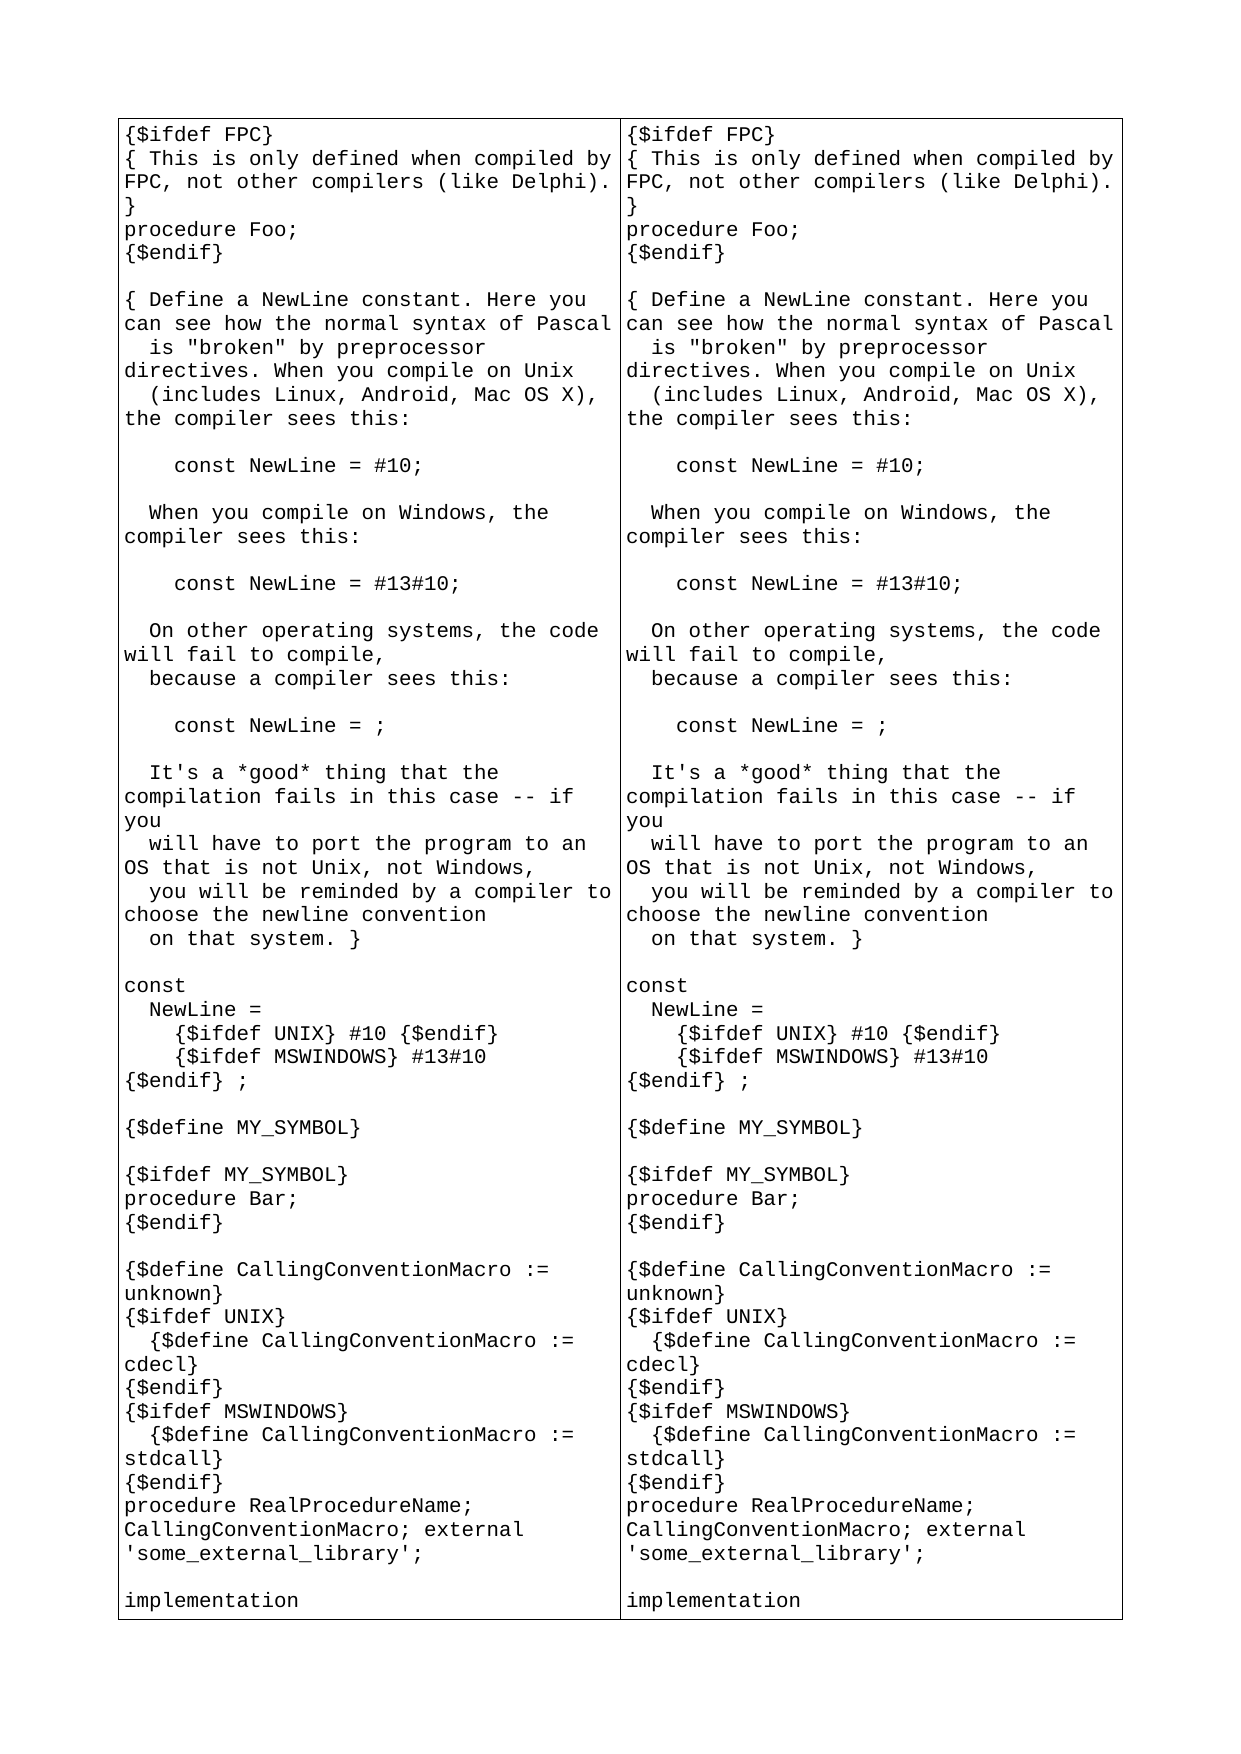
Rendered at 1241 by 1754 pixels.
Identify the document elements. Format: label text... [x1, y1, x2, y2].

table_cell {$ifdef FPC} { This is only defined when compiled by FPC, not other compilers (like Delphi). } procedure Foo; {$endif} { Define a NewLine constant. Here you can see how the normal syntax of Pascal is "broken" by preprocessor directives. When you compile on Unix (includes Linux, Android, Mac OS X), the compiler sees this: const NewLine = #10; When you compile on Windows, the compiler sees this: const NewLine = #13#10; On other operating systems, the code will fail to compile, because a compiler sees this: const NewLine = ; It's a *good* thing that the compilation fails in this case -- if you will have to port the program to an OS that is not Unix, not Windows, you will be reminded by a compiler to choose the newline convention on that system. } const NewLine = {$ifdef UNIX} #10 {$endif} {$ifdef MSWINDOWS} #13#10 {$endif} ; {$define MY_SYMBOL} {$ifdef MY_SYMBOL} procedure Bar; {$endif} {$define CallingConventionMacro := unknown} {$ifdef UNIX} {$define CallingConventionMacro := cdecl} {$endif} {$ifdef MSWINDOWS} {$define CallingConventionMacro := stdcall} {$endif} procedure RealProcedureName; CallingConventionMacro; external 'some_external_library'; implementation [621, 119, 1122, 1619]
table_cell {$ifdef FPC} { This is only defined when compiled by FPC, not other compilers (like Delphi). } procedure Foo; {$endif} { Define a NewLine constant. Here you can see how the normal syntax of Pascal is "broken" by preprocessor directives. When you compile on Unix (includes Linux, Android, Mac OS X), the compiler sees this: const NewLine = #10; When you compile on Windows, the compiler sees this: const NewLine = #13#10; On other operating systems, the code will fail to compile, because a compiler sees this: const NewLine = ; It's a *good* thing that the compilation fails in this case -- if you will have to port the program to an OS that is not Unix, not Windows, you will be reminded by a compiler to choose the newline convention on that system. } const NewLine = {$ifdef UNIX} #10 {$endif} {$ifdef MSWINDOWS} #13#10 {$endif} ; {$define MY_SYMBOL} {$ifdef MY_SYMBOL} procedure Bar; {$endif} {$define CallingConventionMacro := unknown} {$ifdef UNIX} {$define CallingConventionMacro := cdecl} {$endif} {$ifdef MSWINDOWS} {$define CallingConventionMacro := stdcall} {$endif} procedure RealProcedureName; CallingConventionMacro; external 'some_external_library'; implementation [119, 119, 620, 1619]
